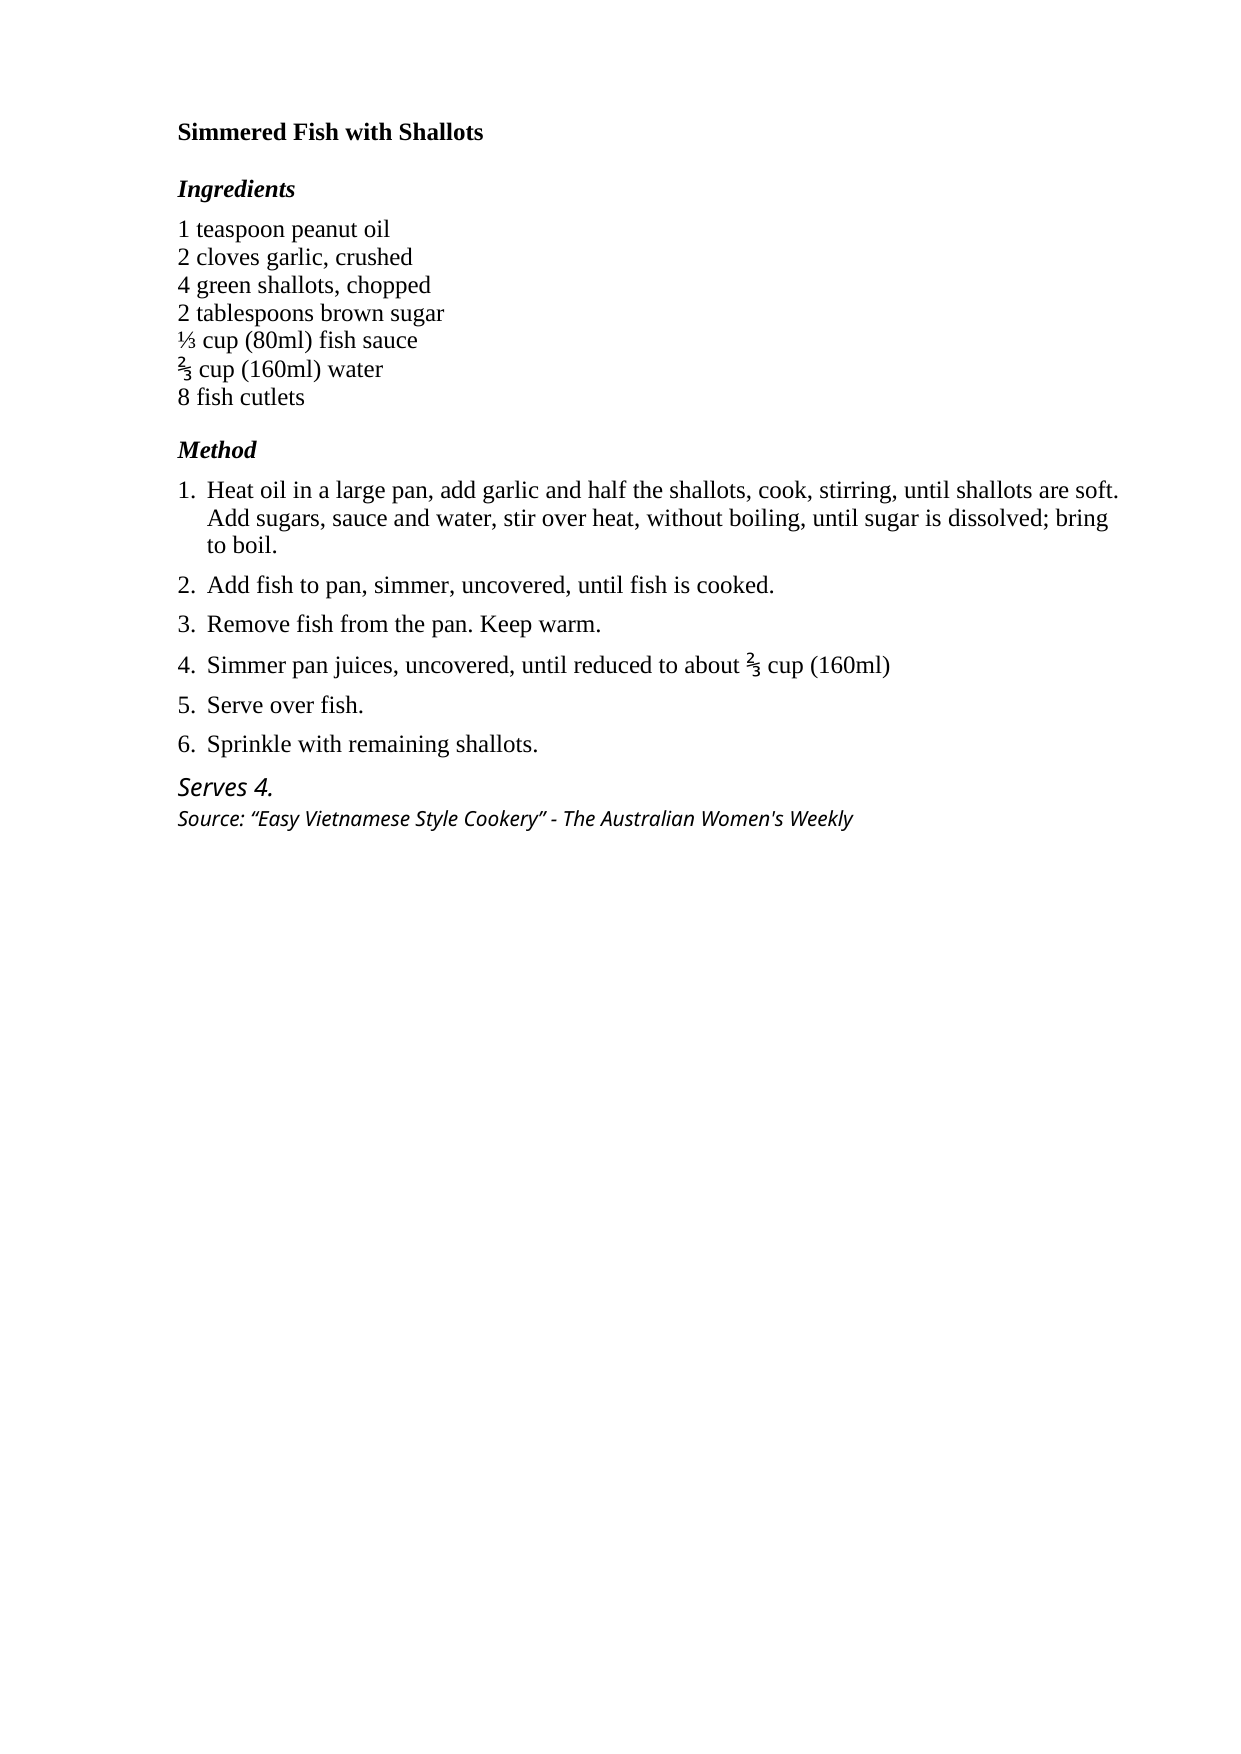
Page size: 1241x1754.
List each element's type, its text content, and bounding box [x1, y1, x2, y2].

subtitle Method [177, 436, 1122, 464]
list Serve over fish. [177, 691, 1122, 719]
text 1 teaspoon peanut oil [177, 216, 1122, 243]
list Remove fish from the pan. Keep warm. [177, 611, 1122, 638]
list Simmer pan juices, uncovered, until reduced to about ⅔ cup (160ml) [177, 650, 1122, 679]
text ⅔ cup (160ml) water [177, 354, 1122, 383]
text 2 cloves garlic, crushed [177, 243, 1122, 271]
text 8 fish cutlets [177, 383, 1122, 411]
list Heat oil in a large pan, add garlic and half the shallots, cook, stirring, until shallots are soft. Add sugars, sauce and water, stir over heat, without boiling, until sugar is dissolved; bring to boil. [177, 476, 1122, 559]
list Sprinkle with remaining shallots. [177, 731, 1122, 758]
text 4 green shallots, chopped [177, 271, 1122, 299]
text Source: “Easy Vietnamese Style Cookery” - The Australian Women's Weekly [177, 804, 1122, 832]
text ⅓ cup (80ml) fish sauce [177, 326, 1122, 354]
subtitle Ingredients [177, 175, 1122, 203]
list Add fish to pan, simmer, uncovered, until fish is cooked. [177, 571, 1122, 599]
text Serves 4. [177, 770, 1122, 804]
text 2 tablespoons brown sugar [177, 299, 1122, 326]
